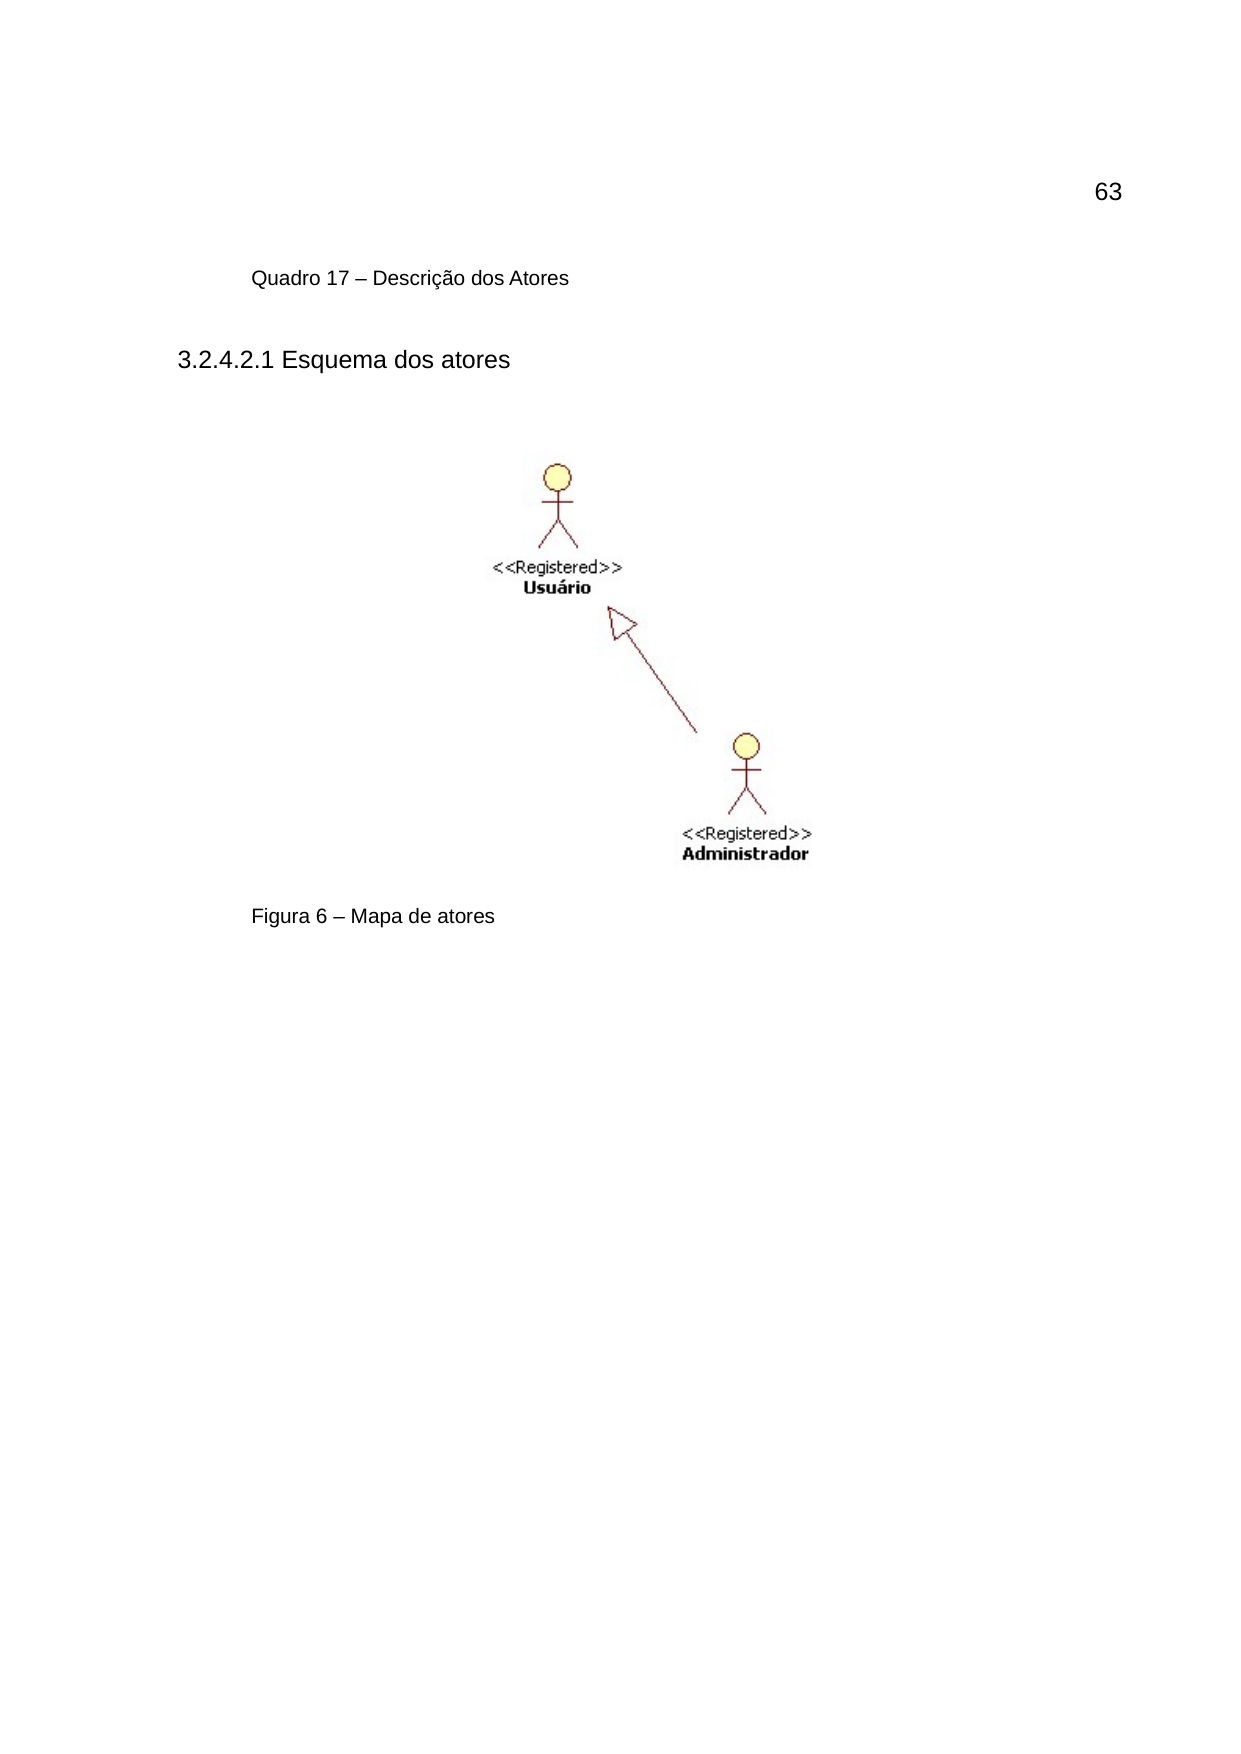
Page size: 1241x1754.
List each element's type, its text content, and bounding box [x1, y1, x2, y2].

text Figura 6 – Mapa de atores [177, 904, 1122, 927]
picture [448, 431, 851, 904]
text Quadro 17 – Descrição dos Atores [177, 266, 1122, 290]
text 3.2.4.2.1 Esquema dos atores [177, 345, 1122, 374]
